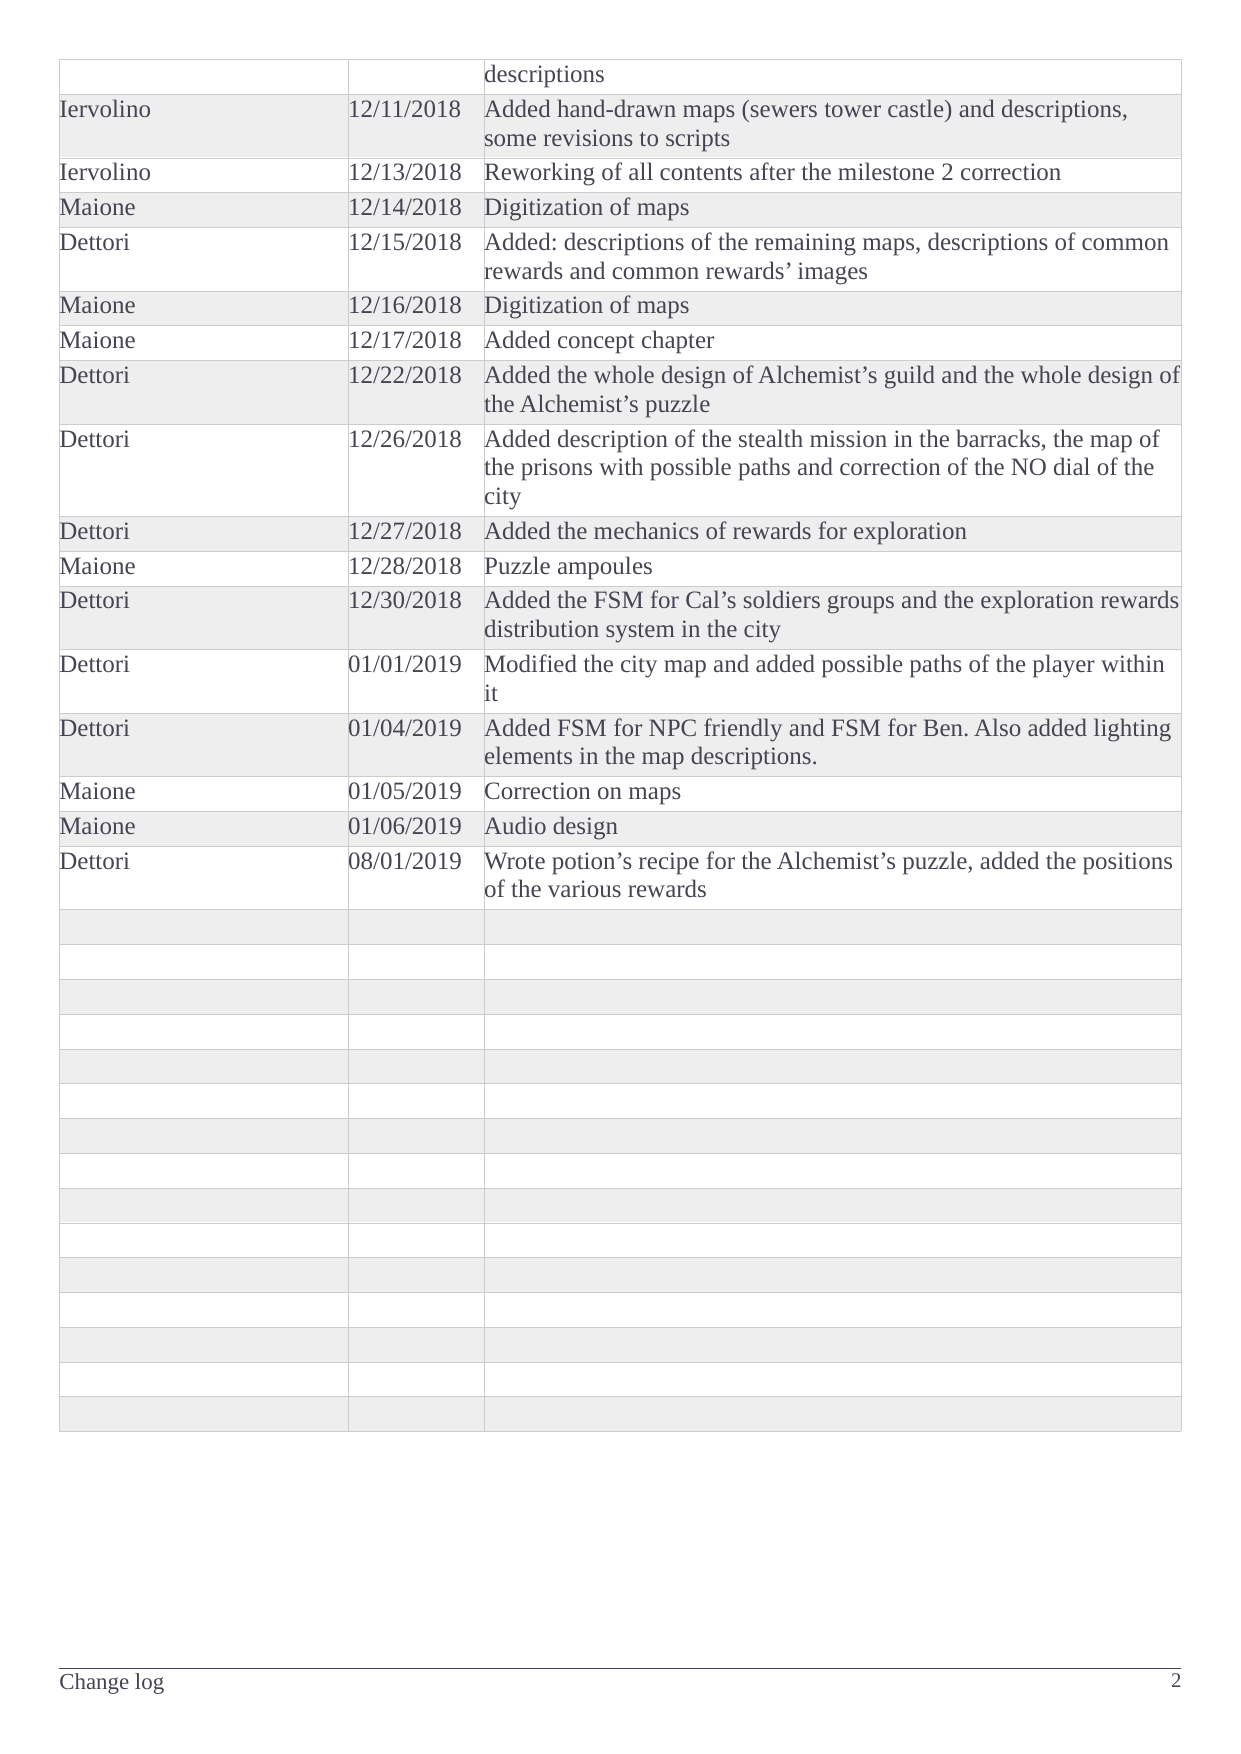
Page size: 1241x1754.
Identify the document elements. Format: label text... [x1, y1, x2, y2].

table_cell 17/12/2018 [349, 326, 484, 360]
table_cell 27/12/2018 [349, 517, 484, 551]
table_cell Maione [60, 193, 348, 227]
table_cell [349, 1224, 484, 1257]
table_cell [60, 945, 348, 979]
table_cell [485, 1293, 1181, 1327]
table_cell Dettori [60, 650, 348, 713]
table_cell Dettori [60, 587, 348, 649]
table_cell [485, 1015, 1181, 1048]
table_cell Added concept chapter [485, 326, 1181, 360]
table_cell [60, 1328, 348, 1362]
table_cell [349, 60, 484, 94]
table_cell Added description of the stealth mission in the barracks, the map of the prisons with possible paths and correction of the NO dial of the city [485, 425, 1181, 516]
table_cell Added the mechanics of rewards for exploration [485, 517, 1181, 551]
table_cell [349, 1084, 484, 1118]
table_cell Dettori [60, 228, 348, 291]
table_cell 15/12/2018 [349, 228, 484, 291]
table_cell [485, 1224, 1181, 1257]
table_cell [60, 1084, 348, 1118]
table_cell [349, 1015, 484, 1048]
table_cell [60, 1050, 348, 1083]
table_cell 16/12/2018 [349, 292, 484, 325]
table_cell 08/01/2019 [349, 847, 484, 909]
table_cell Maione [60, 326, 348, 360]
table_cell [60, 1293, 348, 1327]
table_cell [60, 980, 348, 1014]
table_cell Maione [60, 552, 348, 586]
table_cell [485, 1084, 1181, 1118]
table_cell Maione [60, 812, 348, 846]
table_cell [60, 1119, 348, 1153]
table_cell [485, 1258, 1181, 1292]
table_cell 13/12/2018 [349, 159, 484, 192]
table_cell Dettori [60, 425, 348, 516]
table_cell [349, 945, 484, 979]
table_cell Iervolino [60, 159, 348, 192]
table_cell Maione [60, 777, 348, 811]
table_cell Added hand-drawn maps (sewers tower castle) and descriptions, some revisions to scripts [485, 95, 1181, 157]
table_cell [60, 1015, 348, 1048]
table_cell [349, 1119, 484, 1153]
table_cell 11/12/2018 [349, 95, 484, 157]
table_cell Added the FSM for Cal’s soldiers groups and the exploration rewards distribution system in the city [485, 587, 1181, 649]
table_cell 22/12/2018 [349, 361, 484, 424]
table_cell [349, 1258, 484, 1292]
table_cell 30/12/2018 [349, 587, 484, 649]
table_cell Digitization of maps [485, 292, 1181, 325]
table_cell [60, 1363, 348, 1396]
table_cell Correction on maps [485, 777, 1181, 811]
table_cell [485, 1328, 1181, 1362]
table_cell [485, 1154, 1181, 1188]
table_cell Dettori [60, 714, 348, 776]
table_cell [349, 980, 484, 1014]
table_cell Maione [60, 292, 348, 325]
table_cell 04/01/2019 [349, 714, 484, 776]
table_cell [485, 1119, 1181, 1153]
table_cell 28/12/2018 [349, 552, 484, 586]
table_cell Puzzle ampoules [485, 552, 1181, 586]
table_cell [485, 980, 1181, 1014]
table_cell Audio design [485, 812, 1181, 846]
table_cell Digitization of maps [485, 193, 1181, 227]
table_cell [349, 910, 484, 944]
table_cell [349, 1154, 484, 1188]
table_cell [485, 945, 1181, 979]
table_cell Dettori [60, 847, 348, 909]
table_cell [349, 1397, 484, 1431]
table_cell [60, 1258, 348, 1292]
table_cell [60, 60, 348, 94]
table_cell [60, 1224, 348, 1257]
table_cell [60, 1397, 348, 1431]
table_cell Added: descriptions of the remaining maps, descriptions of common rewards and common rewards’ images [485, 228, 1181, 291]
table_cell 06/01/2019 [349, 812, 484, 846]
table_cell [485, 1363, 1181, 1396]
table_cell [349, 1189, 484, 1222]
table_cell [485, 910, 1181, 944]
table_cell 14/12/2018 [349, 193, 484, 227]
table_cell Added the whole design of Alchemist’s guild and the whole design of the Alchemist’s puzzle [485, 361, 1181, 424]
table_cell [349, 1293, 484, 1327]
table_cell [60, 910, 348, 944]
table_cell [60, 1154, 348, 1188]
table_cell 26/12/2018 [349, 425, 484, 516]
table_cell [485, 1397, 1181, 1431]
table_cell Dettori [60, 361, 348, 424]
table_cell Iervolino [60, 95, 348, 157]
table_cell [60, 1189, 348, 1222]
table_cell descriptions [485, 60, 1181, 94]
table_cell 01/01/2019 [349, 650, 484, 713]
table_cell Reworking of all contents after the milestone 2 correction [485, 159, 1181, 192]
table_cell [485, 1189, 1181, 1222]
table_cell Modified the city map and added possible paths of the player within it [485, 650, 1181, 713]
table_cell [349, 1328, 484, 1362]
table_cell Dettori [60, 517, 348, 551]
table_cell Added FSM for NPC friendly and FSM for Ben. Also added lighting elements in the map descriptions. [485, 714, 1181, 776]
table_cell [349, 1363, 484, 1396]
table_cell [485, 1050, 1181, 1083]
table_cell 05/01/2019 [349, 777, 484, 811]
table_cell [349, 1050, 484, 1083]
table_cell Wrote potion’s recipe for the Alchemist’s puzzle, added the positions of the various rewards [485, 847, 1181, 909]
